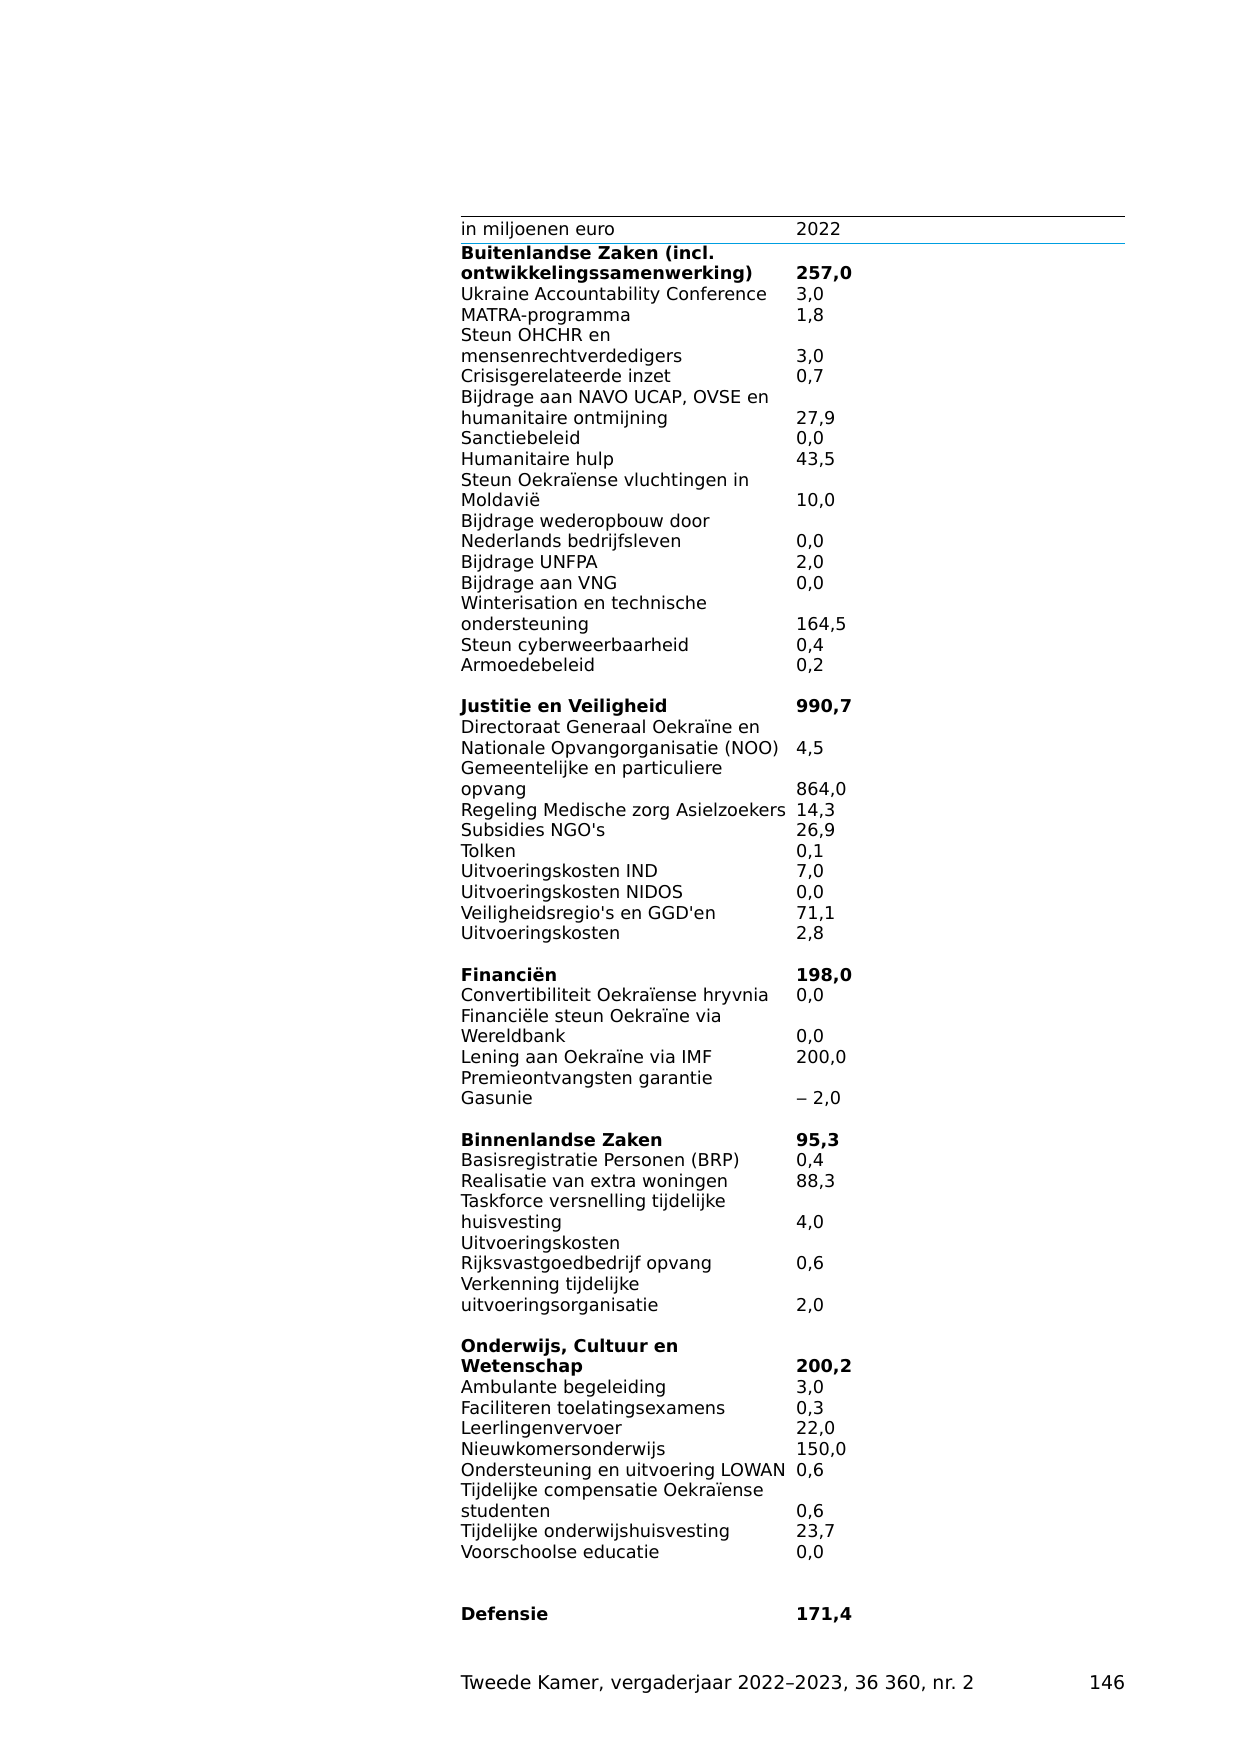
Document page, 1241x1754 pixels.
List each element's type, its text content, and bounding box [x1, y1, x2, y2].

table_cell Voorschoolse educatie [461, 1542, 793, 1563]
table_cell 95,3 [793, 1130, 1125, 1150]
table_cell 3,0 [793, 1377, 1125, 1398]
table_cell 150,0 [793, 1439, 1125, 1459]
table_cell [793, 944, 1125, 964]
table_cell Financiën [461, 965, 793, 985]
table_cell Steun cyberweerbaarheid [461, 635, 793, 655]
table_cell 0,7 [793, 366, 1125, 387]
table_cell Verkenning tijdelijke uitvoeringsorganisatie [461, 1274, 793, 1315]
table_cell 0,0 [793, 573, 1125, 593]
table_cell Uitvoeringskosten [461, 923, 793, 944]
table_cell Basisregistratie Personen (BRP) [461, 1150, 793, 1171]
table_cell Uitvoeringskosten NIDOS [461, 882, 793, 903]
table_cell Faciliteren toelatingsexamens [461, 1398, 793, 1418]
table_cell 0,4 [793, 1150, 1125, 1171]
table_cell 23,7 [793, 1521, 1125, 1542]
table_cell 3,0 [793, 325, 1125, 366]
table_cell Ukraine Accountability Conference [461, 284, 793, 304]
table_cell [461, 1315, 793, 1336]
table_cell Bijdrage aan NAVO UCAP, OVSE en humanitaire ontmijning [461, 387, 793, 428]
table_cell Nieuwkomersonderwijs [461, 1439, 793, 1459]
table_cell [793, 676, 1125, 696]
table_cell 0,0 [793, 1542, 1125, 1563]
table_cell 0,6 [793, 1480, 1125, 1521]
table_cell Crisisgerelateerde inzet [461, 366, 793, 387]
table_cell 0,0 [793, 1006, 1125, 1047]
table_cell 7,0 [793, 861, 1125, 882]
table_cell 0,6 [793, 1460, 1125, 1480]
table_cell Steun Oekraïense vluchtingen in Moldavië [461, 470, 793, 511]
table_cell Convertibiliteit Oekraïense hryvnia [461, 985, 793, 1006]
table_cell [461, 1583, 793, 1604]
table_cell 171,4 [793, 1604, 1125, 1624]
table_cell 4,0 [793, 1191, 1125, 1233]
table_cell 22,0 [793, 1418, 1125, 1439]
table_cell Ambulante begeleiding [461, 1377, 793, 1398]
table_cell 0,0 [793, 428, 1125, 449]
table_cell Directoraat Generaal Oekraïne en Nationale Opvangorganisatie (NOO) [461, 717, 793, 758]
table_cell Winterisation en technische ondersteuning [461, 593, 793, 634]
table_cell Tijdelijke compensatie Oekraïense studenten [461, 1480, 793, 1521]
table_cell 198,0 [793, 965, 1125, 985]
table_cell 1,8 [793, 305, 1125, 325]
table_cell [461, 1563, 793, 1583]
table_cell 200,2 [793, 1336, 1125, 1377]
table_cell [793, 1563, 1125, 1583]
table_cell 2,0 [793, 1274, 1125, 1315]
table_cell 0,1 [793, 841, 1125, 861]
table_cell 0,6 [793, 1233, 1125, 1274]
table_cell Onderwijs, Cultuur en Wetenschap [461, 1336, 793, 1377]
table_cell [461, 944, 793, 964]
table_cell Lening aan Oekraïne via IMF [461, 1047, 793, 1068]
table_cell 0,3 [793, 1398, 1125, 1418]
table_cell Justitie en Veiligheid [461, 696, 793, 717]
table_cell 71,1 [793, 903, 1125, 923]
table_cell Taskforce versnelling tijdelijke huisvesting [461, 1191, 793, 1233]
table_cell 200,0 [793, 1047, 1125, 1068]
table_cell Sanctiebeleid [461, 428, 793, 449]
table_cell in miljoenen euro [461, 217, 793, 243]
table_header Tabel 13 Gerealiseerde uitgaven Oekraïne [461, 191, 1125, 216]
table_cell 4,5 [793, 717, 1125, 758]
table_cell Armoedebeleid [461, 655, 793, 676]
table_cell 0,4 [793, 635, 1125, 655]
table_cell [793, 1109, 1125, 1129]
table_cell 10,0 [793, 470, 1125, 511]
table_cell Financiële steun Oekraïne via Wereldbank [461, 1006, 793, 1047]
table_cell MATRA-programma [461, 305, 793, 325]
table_cell 27,9 [793, 387, 1125, 428]
table_cell ‒ 2,0 [793, 1068, 1125, 1109]
table_cell Binnenlandse Zaken [461, 1130, 793, 1150]
table_cell 257,0 [793, 244, 1125, 284]
table_cell Regeling Medische zorg Asielzoekers [461, 800, 793, 820]
table_cell Buitenlandse Zaken (incl. ontwikkelingssamenwerking) [461, 244, 793, 284]
table_cell Tolken [461, 841, 793, 861]
table_cell Bijdrage UNFPA [461, 552, 793, 573]
table_cell 0,0 [793, 882, 1125, 903]
table_cell 88,3 [793, 1171, 1125, 1191]
table_cell 0,0 [793, 985, 1125, 1006]
table_cell Leerlingenvervoer [461, 1418, 793, 1439]
table_cell [461, 676, 793, 696]
table_cell Uitvoeringskosten IND [461, 861, 793, 882]
table_cell 164,5 [793, 593, 1125, 634]
table_cell 2022 [793, 217, 1125, 243]
table_cell 2,0 [793, 552, 1125, 573]
table_cell Tijdelijke onderwijshuisvesting [461, 1521, 793, 1542]
table_cell [793, 1315, 1125, 1336]
table_cell 2,8 [793, 923, 1125, 944]
table_cell Bijdrage aan VNG [461, 573, 793, 593]
table_cell Premieontvangsten garantie Gasunie [461, 1068, 793, 1109]
table_cell Uitvoeringskosten Rijksvastgoedbedrijf opvang [461, 1233, 793, 1274]
table_cell Ondersteuning en uitvoering LOWAN [461, 1460, 793, 1480]
table_cell 864,0 [793, 758, 1125, 799]
table_cell Steun OHCHR en mensenrechtverdedigers [461, 325, 793, 366]
table_cell [793, 1583, 1125, 1604]
table_cell Defensie [461, 1604, 793, 1624]
table_cell 0,0 [793, 511, 1125, 552]
table_cell 3,0 [793, 284, 1125, 304]
table_cell 990,7 [793, 696, 1125, 717]
table_cell Bijdrage wederopbouw door Nederlands bedrijfsleven [461, 511, 793, 552]
table_cell Veiligheidsregio's en GGD'en [461, 903, 793, 923]
table_cell 43,5 [793, 449, 1125, 469]
table_cell Gemeentelijke en particuliere opvang [461, 758, 793, 799]
table_cell [461, 1109, 793, 1129]
table_cell Humanitaire hulp [461, 449, 793, 469]
table_cell Subsidies NGO's [461, 820, 793, 841]
table_cell Realisatie van extra woningen [461, 1171, 793, 1191]
table_cell 0,2 [793, 655, 1125, 676]
table_cell 14,3 [793, 800, 1125, 820]
table_cell 26,9 [793, 820, 1125, 841]
